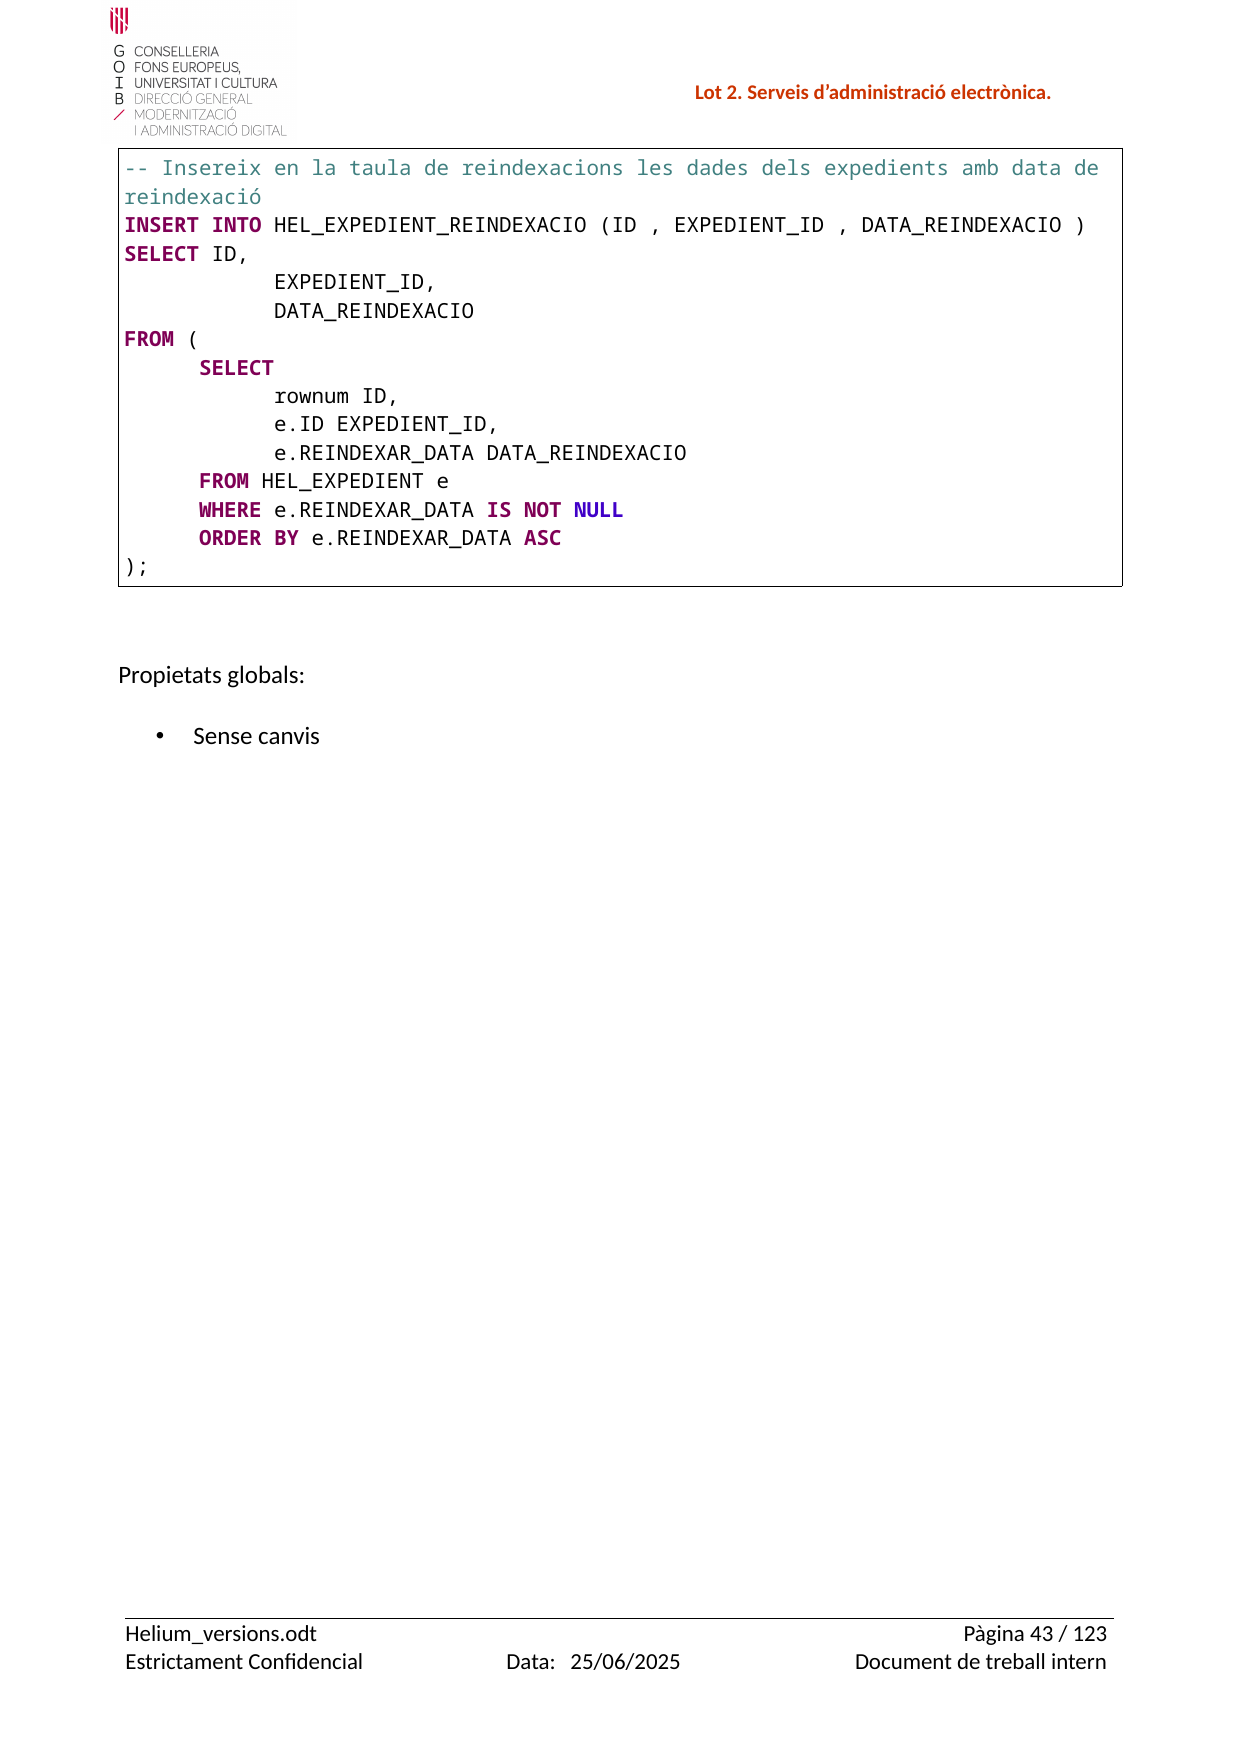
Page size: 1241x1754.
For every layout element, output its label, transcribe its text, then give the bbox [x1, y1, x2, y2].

text Propietats globals: [118, 659, 1122, 689]
table_header -- Insereix en la taula de reindexacions les dades dels expedients amb data de reindexació INSERT INTO HEL_EXPEDIENT_REINDEXACIO (ID , EXPEDIENT_ID , DATA_REINDEXACIO ) SELECT ID, EXPEDIENT_ID, DATA_REINDEXACIO FROM ( SELECT rownum ID, e.ID EXPEDIENT_ID, e.REINDEXAR_DATA DATA_REINDEXACIO FROM HEL_EXPEDIENT e WHERE e.REINDEXAR_DATA IS NOT NULL ORDER BY e.REINDEXAR_DATA ASC ); [119, 149, 1122, 586]
picture [100, 0, 297, 144]
list Sense canvis [156, 720, 1122, 750]
